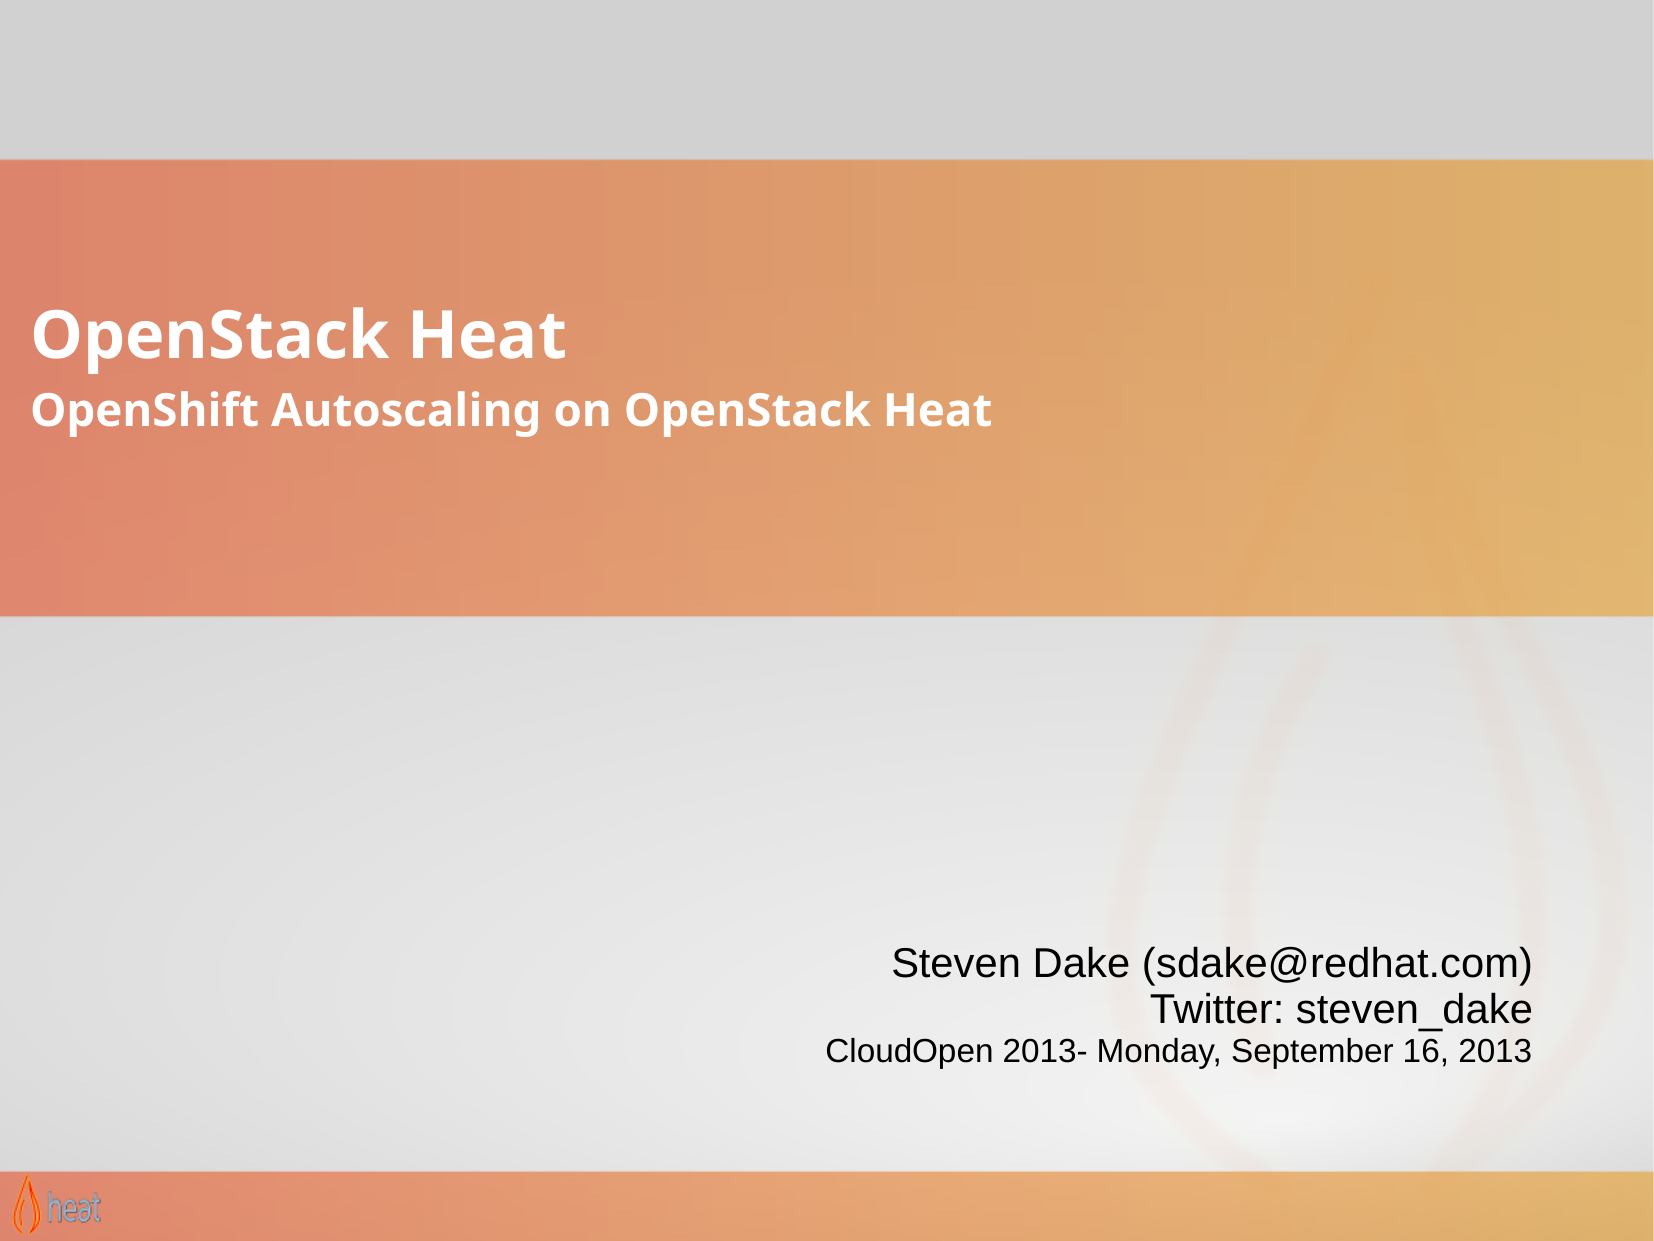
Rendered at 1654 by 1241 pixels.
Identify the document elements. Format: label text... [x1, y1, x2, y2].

subtitle Steven Dake (sdake@redhat.com) Twitter: steven_dake CloudOpen 2013- Monday, September 16, 2013 [45, 645, 1534, 1241]
picture [0, 0, 1654, 1241]
title OpenStack Heat OpenShift Autoscaling on OpenStack Heat [30, 270, 1519, 458]
